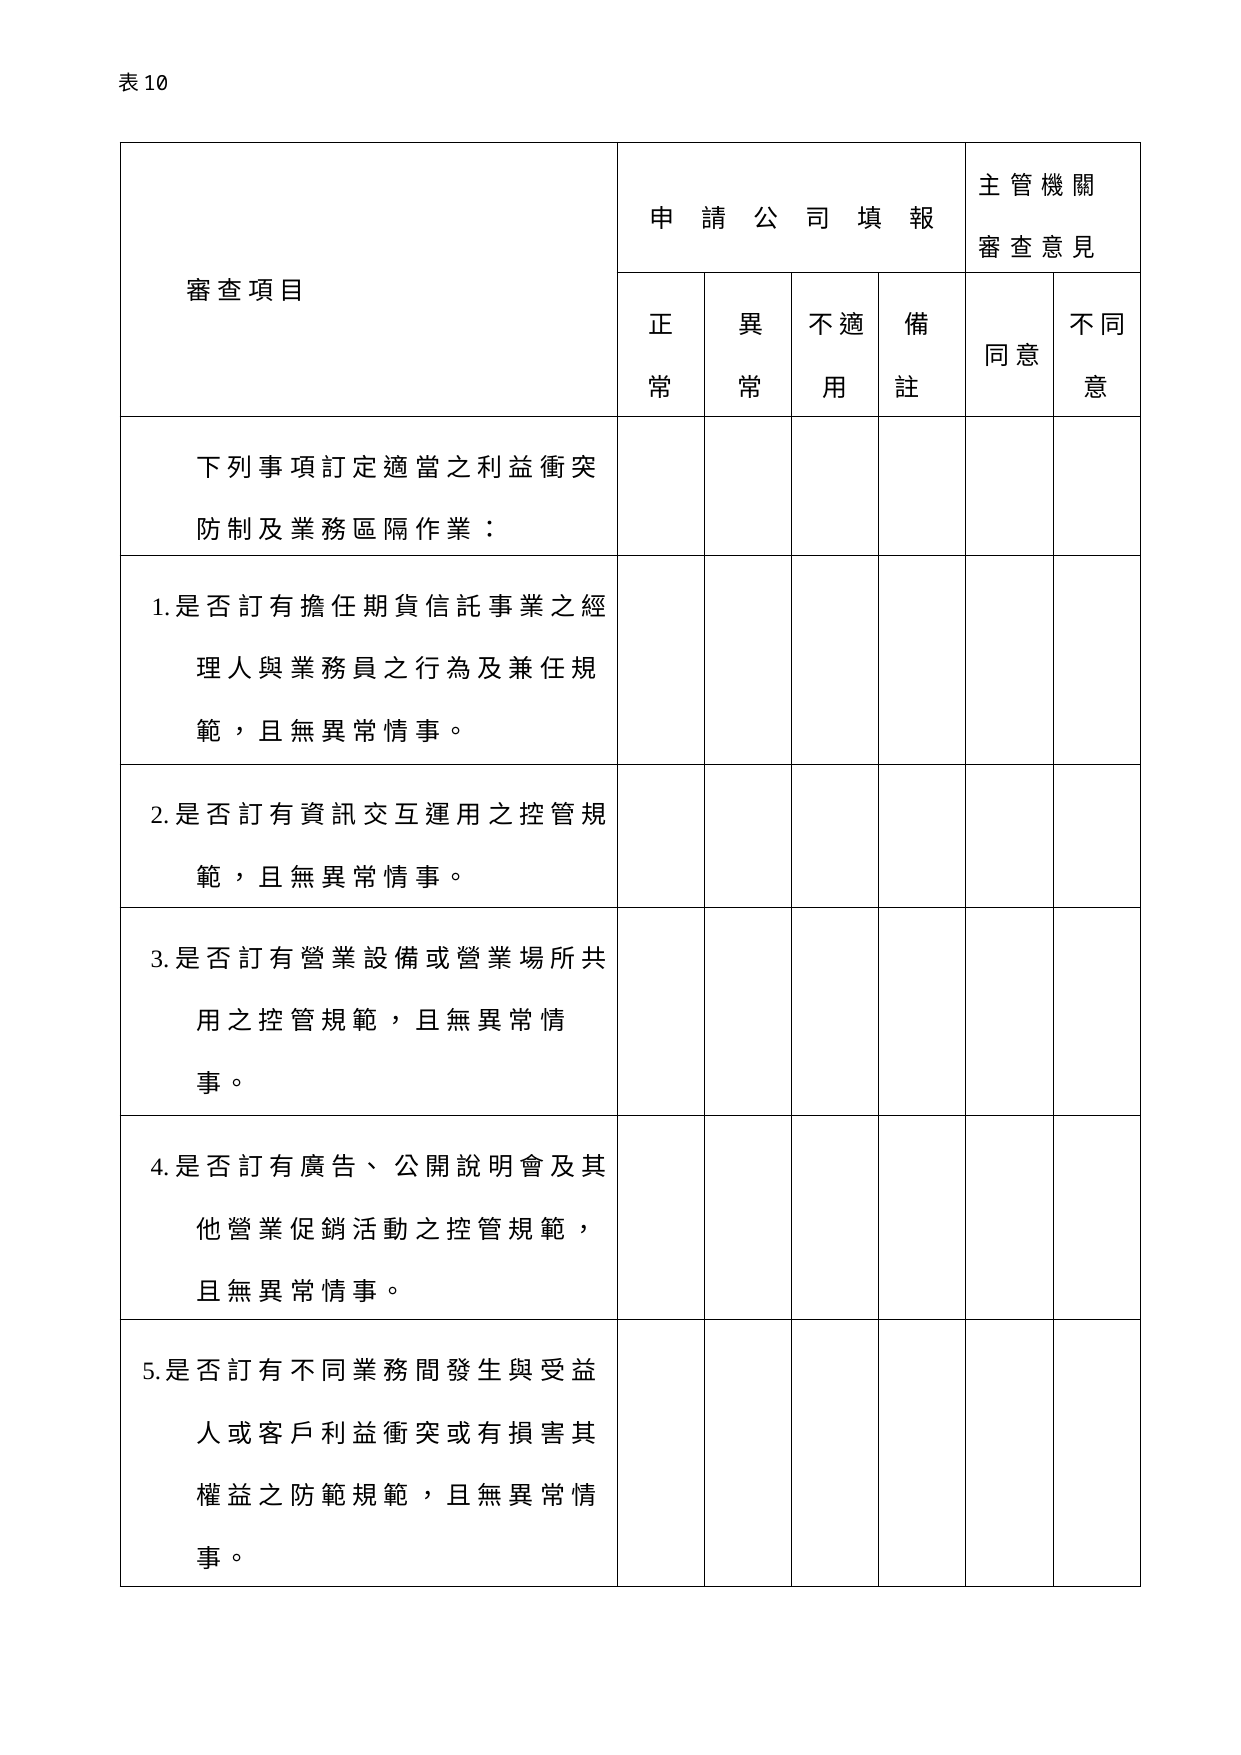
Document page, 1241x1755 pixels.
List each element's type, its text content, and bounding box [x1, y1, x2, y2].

table_cell [879, 1320, 965, 1586]
table_cell [966, 908, 1053, 1115]
table_cell [1054, 1320, 1140, 1586]
table_cell [879, 556, 965, 763]
table_cell 正 常 [618, 273, 704, 416]
table_cell 2.是否訂有資訊交互運用之控管規範，且無異常情事。 [121, 765, 617, 907]
table_cell [792, 765, 878, 907]
table_cell 備 註 [879, 273, 965, 416]
table_cell [705, 556, 791, 763]
table_cell [792, 556, 878, 763]
table_cell [966, 1116, 1053, 1319]
table_cell [705, 1116, 791, 1319]
table_cell 不適用 [792, 273, 878, 416]
table_cell [966, 1320, 1053, 1586]
table_cell 不同意 [1054, 273, 1140, 416]
table_cell [966, 417, 1053, 555]
table_cell 3.是否訂有營業設備或營業場所共用之控管規範，且無異常情事。 [121, 908, 617, 1115]
table_cell [879, 1116, 965, 1319]
table_cell 異 常 [705, 273, 791, 416]
table_cell [966, 765, 1053, 907]
table_cell 5.是否訂有不同業務間發生與受益人或客戶利益衝突或有損害其權益之防範規範，且無異常情事。 [121, 1320, 617, 1586]
table_header 審查項目 [121, 143, 617, 416]
table_cell [705, 765, 791, 907]
table_cell [792, 417, 878, 555]
table_cell [705, 1320, 791, 1586]
table_cell 下列事項訂定適當之利益衝突防制及業務區隔作業： [121, 417, 617, 555]
table_cell [1054, 908, 1140, 1115]
table_cell [792, 908, 878, 1115]
table_header 主管機關 審查意見 [966, 143, 1140, 272]
table_cell [618, 908, 704, 1115]
table_cell [879, 765, 965, 907]
table_cell [705, 417, 791, 555]
table_cell [1054, 765, 1140, 907]
table_cell [618, 765, 704, 907]
table_cell [1054, 556, 1140, 763]
table_cell [705, 908, 791, 1115]
table_header 申 請 公 司 填 報 [618, 143, 965, 272]
table_cell [792, 1116, 878, 1319]
table_cell 1.是否訂有擔任期貨信託事業之經理人與業務員之行為及兼任規範，且無異常情事。 [121, 556, 617, 763]
table_cell [1054, 1116, 1140, 1319]
table_cell [966, 556, 1053, 763]
table_cell [879, 908, 965, 1115]
table_cell [618, 417, 704, 555]
table_cell [618, 556, 704, 763]
table_cell [618, 1320, 704, 1586]
table_cell [879, 417, 965, 555]
table_cell [618, 1116, 704, 1319]
table_cell [792, 1320, 878, 1586]
table_cell [1054, 417, 1140, 555]
table_cell 4.是否訂有廣告、公開說明會及其他營業促銷活動之控管規範，且無異常情事。 [121, 1116, 617, 1319]
table_cell 同意 [966, 273, 1053, 416]
